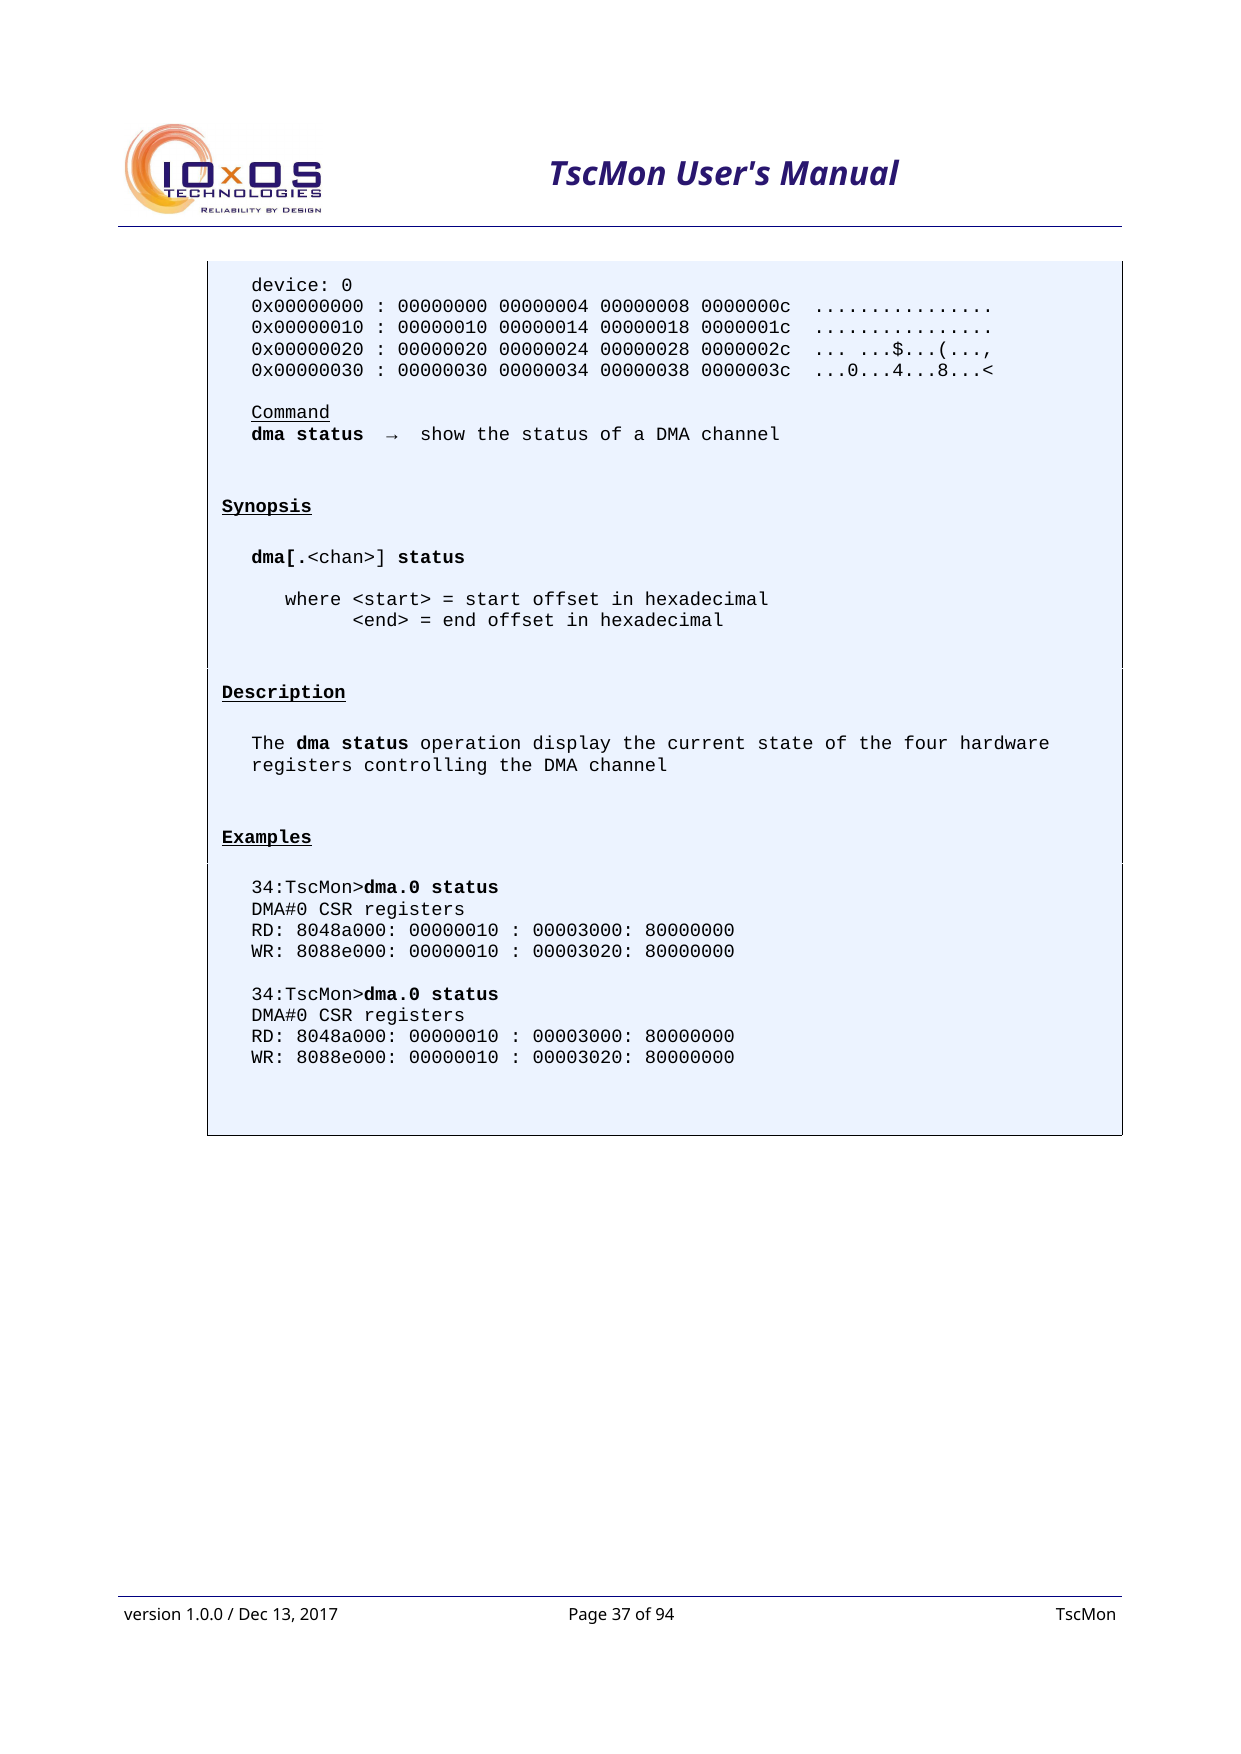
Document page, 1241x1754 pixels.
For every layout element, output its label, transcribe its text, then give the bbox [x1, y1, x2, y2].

text WR: 8088e000: 00000010 : 00003020: 80000000 [208, 942, 1122, 963]
text device: 0 [208, 261, 1122, 297]
subtitle Examples [208, 813, 1122, 863]
text dma status → show the status of a DMA channel [208, 424, 1122, 446]
text 0x00000030 : 00000030 00000034 00000038 0000003c ...0...4...8...< [208, 361, 1122, 382]
text where <start> = start offset in hexadecimal [208, 590, 1122, 611]
text dma[.<chan>] status [208, 533, 1122, 569]
text DMA#0 CSR registers [208, 899, 1122, 921]
text DMA#0 CSR registers [208, 1006, 1122, 1027]
subtitle Synopsis [208, 482, 1122, 533]
text 0x00000010 : 00000010 00000014 00000018 0000001c ................ [208, 318, 1122, 339]
text 34:TscMon>dma.0 status [208, 984, 1122, 1006]
text 34:TscMon>dma.0 status [208, 863, 1122, 899]
text RD: 8048a000: 00000010 : 00003000: 80000000 [208, 921, 1122, 942]
text 0x00000020 : 00000020 00000024 00000028 0000002c ... ...$...(..., [208, 339, 1122, 361]
text The dma status operation display the current state of the four hardware registers controlling the DMA channel [208, 719, 1122, 777]
text WR: 8088e000: 00000010 : 00003020: 80000000 [208, 1048, 1122, 1084]
text <end> = end offset in hexadecimal [208, 611, 1122, 632]
text 0x00000000 : 00000000 00000004 00000008 0000000c ................ [208, 297, 1122, 318]
subtitle Description [208, 668, 1122, 719]
picture [123, 123, 323, 217]
text Command [208, 403, 1122, 424]
text RD: 8048a000: 00000010 : 00003000: 80000000 [208, 1027, 1122, 1048]
